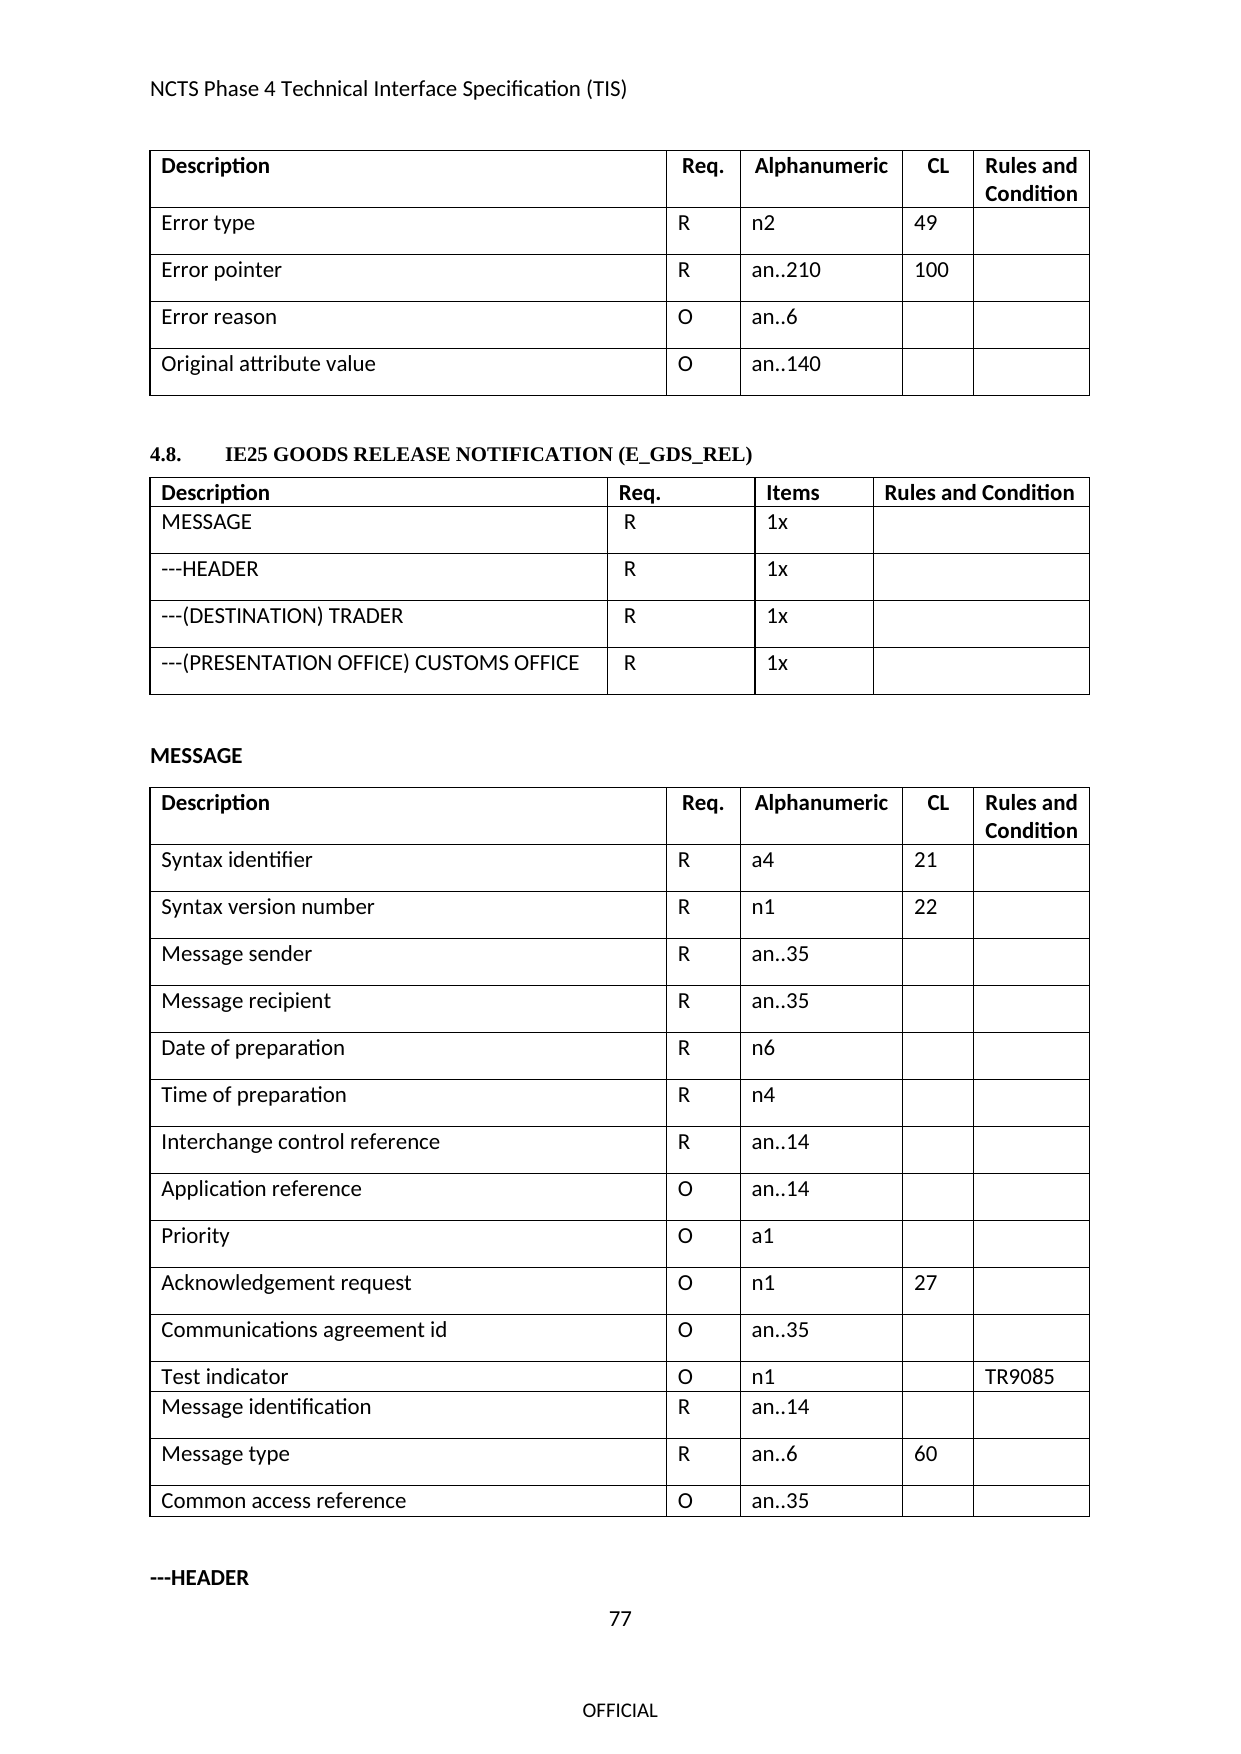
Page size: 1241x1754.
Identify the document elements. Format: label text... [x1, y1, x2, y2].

table_cell O [667, 1315, 740, 1361]
table_cell [874, 601, 1089, 647]
table_cell [974, 1439, 1089, 1485]
table_cell 1x [756, 554, 873, 600]
table_cell ---HEADER [151, 554, 607, 600]
table_cell [903, 1127, 973, 1173]
table_cell Syntax version number [151, 892, 666, 938]
table_cell an..14 [741, 1392, 902, 1438]
table_cell 21 [903, 845, 973, 891]
table_cell [974, 1392, 1089, 1438]
table_cell O [667, 1362, 740, 1391]
table_cell [903, 939, 973, 985]
table_cell 1x [756, 601, 873, 647]
table_cell n6 [741, 1033, 902, 1079]
table_cell [903, 1033, 973, 1079]
table_cell [974, 1221, 1089, 1267]
table_cell R [608, 648, 754, 694]
table_cell R [667, 1392, 740, 1438]
table_cell [903, 1362, 973, 1391]
table_cell an..210 [741, 255, 902, 301]
table_cell Message identification [151, 1392, 666, 1438]
table_header Description [151, 151, 666, 207]
table_cell [874, 554, 1089, 600]
table_cell R [667, 1033, 740, 1079]
table_header Rules and Condition [974, 151, 1089, 207]
table_cell TR9085 [974, 1362, 1089, 1391]
table_cell R [667, 208, 740, 254]
table_cell 1x [756, 507, 873, 553]
table_header Description [151, 478, 607, 506]
table_cell [874, 507, 1089, 553]
table_header Items [756, 478, 873, 506]
table_cell 60 [903, 1439, 973, 1485]
table_cell [903, 1221, 973, 1267]
table_cell ---(PRESENTATION OFFICE) CUSTOMS OFFICE [151, 648, 607, 694]
table_header CL [903, 151, 973, 207]
table_cell n4 [741, 1080, 902, 1126]
table_cell an..14 [741, 1174, 902, 1220]
table_cell Date of preparation [151, 1033, 666, 1079]
table_cell Message recipient [151, 986, 666, 1032]
table_cell n1 [741, 892, 902, 938]
table_header Rules and Condition [974, 788, 1089, 844]
table_cell [903, 1315, 973, 1361]
table_cell Error reason [151, 302, 666, 348]
table_cell [903, 349, 973, 395]
table_cell Priority [151, 1221, 666, 1267]
table_cell MESSAGE [151, 507, 607, 553]
table_cell an..14 [741, 1127, 902, 1173]
table_cell Message sender [151, 939, 666, 985]
table_cell Application reference [151, 1174, 666, 1220]
table_cell O [667, 349, 740, 395]
table_cell Message type [151, 1439, 666, 1485]
table_cell [974, 892, 1089, 938]
table_cell [974, 302, 1089, 348]
table_cell Communications agreement id [151, 1315, 666, 1361]
table_cell O [667, 1174, 740, 1220]
text ---HEADER [150, 1563, 1090, 1591]
table_cell R [667, 845, 740, 891]
table_cell Time of preparation [151, 1080, 666, 1126]
table_cell Syntax identifier [151, 845, 666, 891]
table_cell [903, 1486, 973, 1516]
table_header Req. [667, 151, 740, 207]
table_cell [974, 1080, 1089, 1126]
table_header Alphanumeric [741, 151, 902, 207]
subtitle IE25 GOODS RELEASE NOTIFICATION (E_GDS_REL) [150, 442, 1090, 466]
table_cell [974, 1315, 1089, 1361]
table_cell n2 [741, 208, 902, 254]
table_cell 49 [903, 208, 973, 254]
table_header CL [903, 788, 973, 844]
table_header Alphanumeric [741, 788, 902, 844]
table_cell R [667, 986, 740, 1032]
table_cell 22 [903, 892, 973, 938]
table_header Description [151, 788, 666, 844]
table_cell [974, 1268, 1089, 1314]
table_cell an..35 [741, 1486, 902, 1516]
table_header Rules and Condition [874, 478, 1089, 506]
table_cell O [667, 302, 740, 348]
table_cell O [667, 1221, 740, 1267]
table_cell 100 [903, 255, 973, 301]
table_cell R [667, 892, 740, 938]
table_header Req. [608, 478, 754, 506]
table_cell [974, 845, 1089, 891]
table_cell Original attribute value [151, 349, 666, 395]
table_cell n1 [741, 1362, 902, 1391]
table_cell [974, 349, 1089, 395]
table_cell an..35 [741, 939, 902, 985]
table_cell Error pointer [151, 255, 666, 301]
table_cell [903, 986, 973, 1032]
table_cell [974, 986, 1089, 1032]
table_cell 1x [756, 648, 873, 694]
table_cell R [608, 601, 754, 647]
table_cell [903, 1392, 973, 1438]
table_cell Interchange control reference [151, 1127, 666, 1173]
table_cell [974, 208, 1089, 254]
table_cell an..35 [741, 1315, 902, 1361]
table_cell n1 [741, 1268, 902, 1314]
table_cell an..6 [741, 1439, 902, 1485]
table_cell O [667, 1486, 740, 1516]
table_header Req. [667, 788, 740, 844]
table_cell R [667, 1127, 740, 1173]
table_cell [974, 939, 1089, 985]
table_cell a1 [741, 1221, 902, 1267]
table_cell R [667, 1439, 740, 1485]
table_cell a4 [741, 845, 902, 891]
table_cell [974, 1486, 1089, 1516]
table_cell R [667, 1080, 740, 1126]
table_cell R [667, 939, 740, 985]
table_cell an..35 [741, 986, 902, 1032]
table_cell 27 [903, 1268, 973, 1314]
table_cell [903, 302, 973, 348]
table_cell R [608, 554, 754, 600]
table_cell O [667, 1268, 740, 1314]
table_cell Common access reference [151, 1486, 666, 1516]
text MESSAGE [150, 741, 1090, 769]
table_cell Test indicator [151, 1362, 666, 1391]
table_cell [903, 1174, 973, 1220]
table_cell [974, 1127, 1089, 1173]
table_cell ---(DESTINATION) TRADER [151, 601, 607, 647]
table_cell R [608, 507, 754, 553]
table_cell [974, 1174, 1089, 1220]
table_cell [903, 1080, 973, 1126]
table_cell an..6 [741, 302, 902, 348]
table_cell Error type [151, 208, 666, 254]
table_cell [974, 255, 1089, 301]
table_cell [974, 1033, 1089, 1079]
table_cell R [667, 255, 740, 301]
table_cell Acknowledgement request [151, 1268, 666, 1314]
table_cell an..140 [741, 349, 902, 395]
table_cell [874, 648, 1089, 694]
